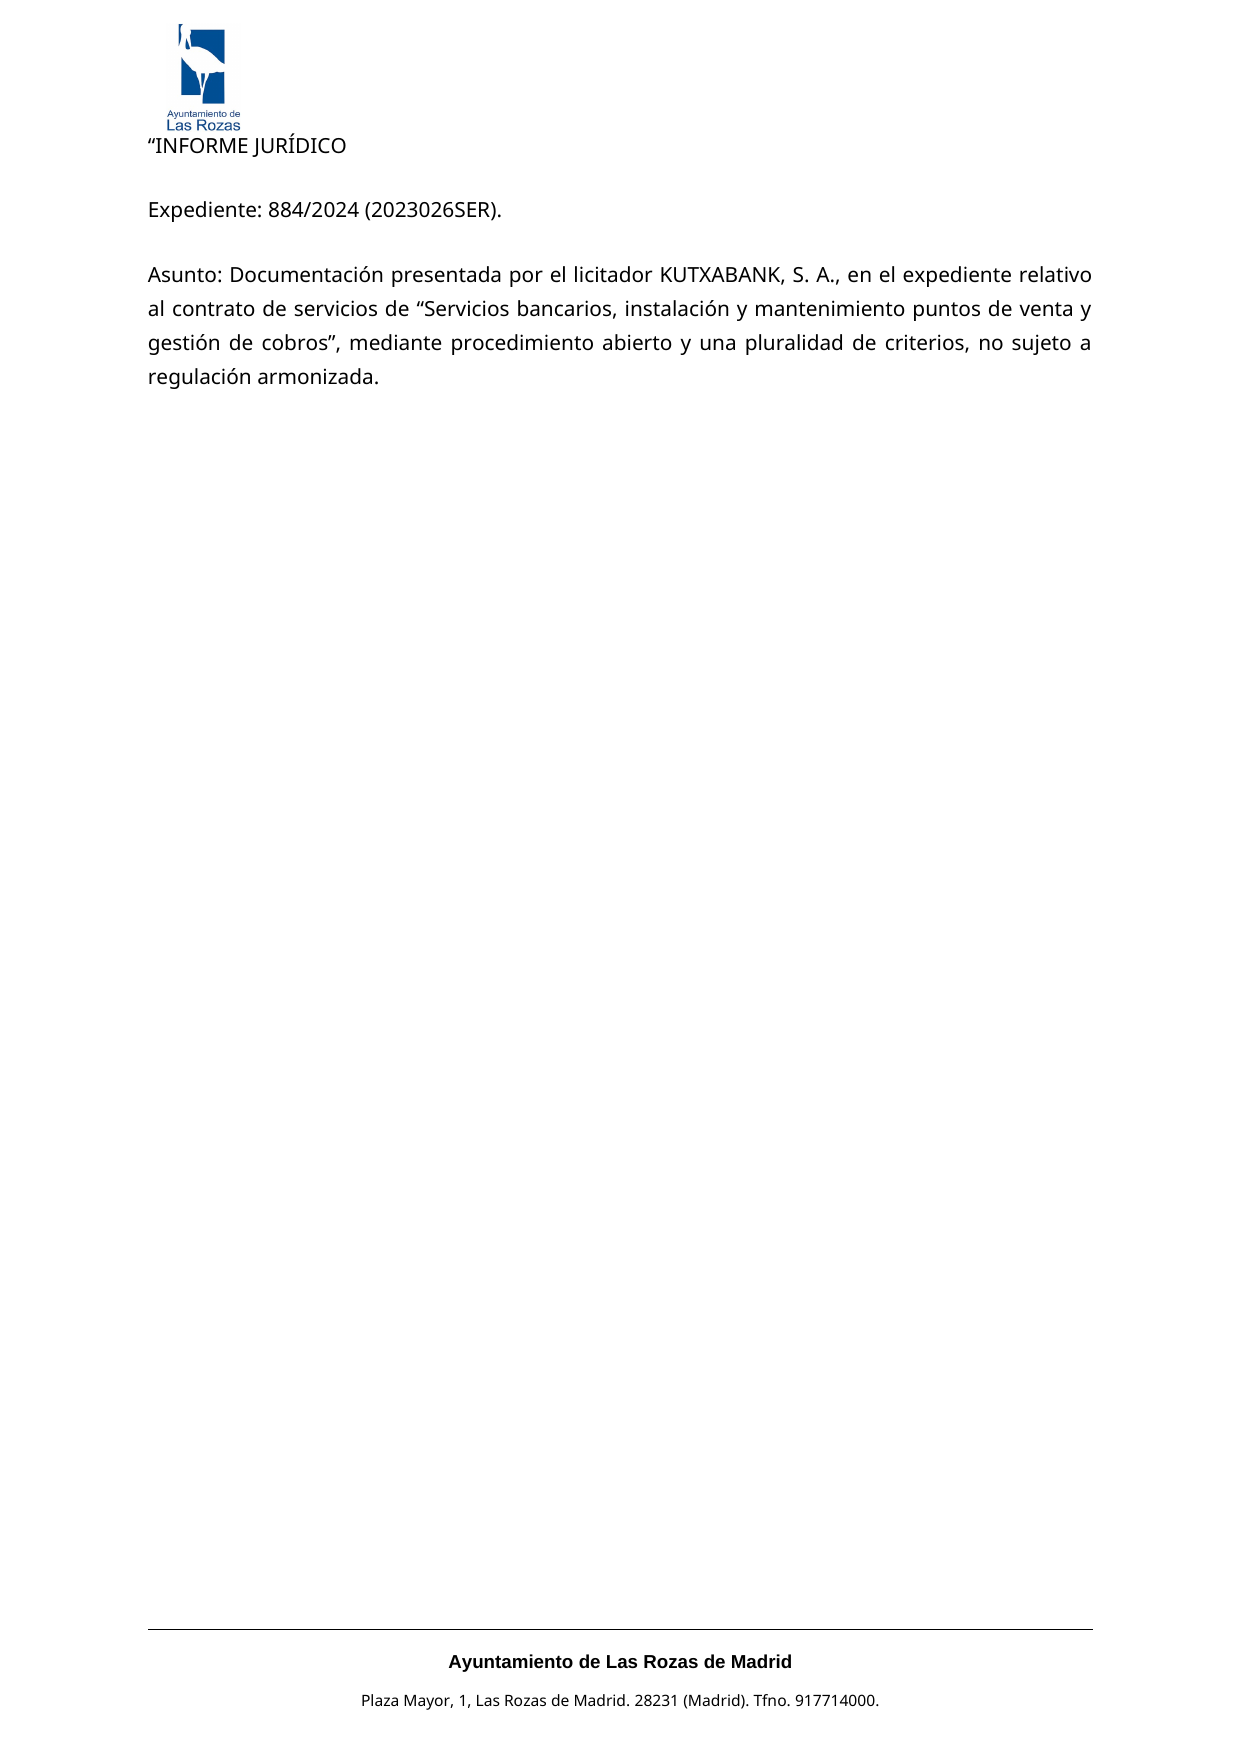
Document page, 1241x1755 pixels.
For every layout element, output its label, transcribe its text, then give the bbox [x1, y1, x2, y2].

text Asunto: Documentación presentada por el licitador KUTXABANK, S. A., en el expediente relativo al contrato de servicios de “Servicios bancarios, instalación y mantenimiento puntos de venta y gestión de cobros”, mediante procedimiento abierto y una pluralidad de criterios, no sujeto a regulación armonizada. [148, 260, 1093, 390]
text “INFORME JURÍDICO [148, 131, 1220, 160]
text Expediente: 884/2024 (2023026SER). [148, 196, 1220, 224]
